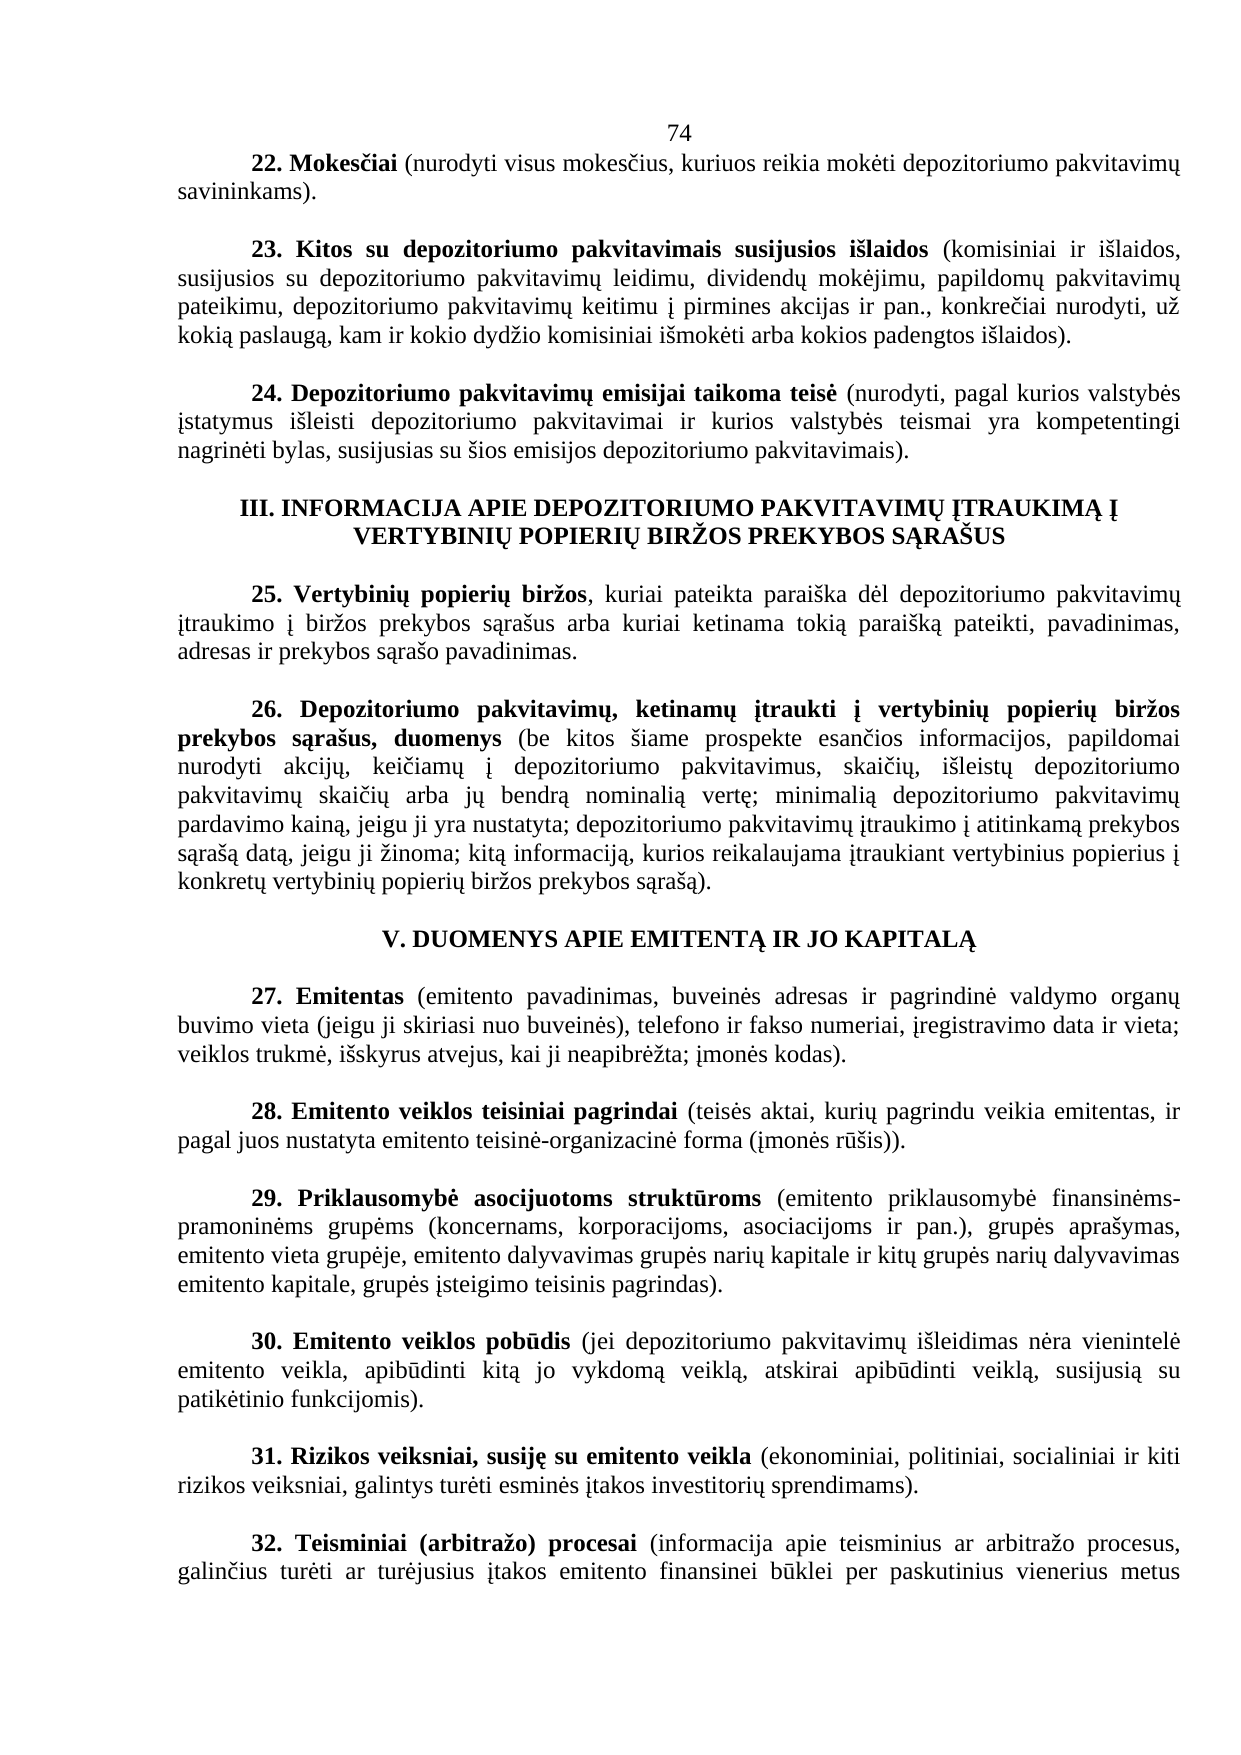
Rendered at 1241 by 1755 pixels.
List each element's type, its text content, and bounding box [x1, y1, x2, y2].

text 28. Emitento veiklos teisiniai pagrindai (teisės aktai, kurių pagrindu veikia emitentas, ir pagal juos nustatyta emitento teisinė-organizacinė forma (įmonės rūšis)). [177, 1096, 1181, 1154]
text 23. Kitos su depozitoriumo pakvitavimais susijusios išlaidos (komisiniai ir išlaidos, susijusios su depozitoriumo pakvitavimų leidimu, dividendų mokėjimu, papildomų pakvitavimų pateikimu, depozitoriumo pakvitavimų keitimu į pirmines akcijas ir pan., konkrečiai nurodyti, už kokią paslaugą, kam ir kokio dydžio komisiniai išmokėti arba kokios padengtos išlaidos). [177, 234, 1181, 349]
text 25. Vertybinių popierių biržos, kuriai pateikta paraiška dėl depozitoriumo pakvitavimų įtraukimo į biržos prekybos sąrašus arba kuriai ketinama tokią paraišką pateikti, pavadinimas, adresas ir prekybos sąrašo pavadinimas. [177, 579, 1181, 665]
text 24. Depozitoriumo pakvitavimų emisijai taikoma teisė (nurodyti, pagal kurios valstybės įstatymus išleisti depozitoriumo pakvitavimai ir kurios valstybės teismai yra kompetentingi nagrinėti bylas, susijusias su šios emisijos depozitoriumo pakvitavimais). [177, 378, 1181, 464]
text 26. Depozitoriumo pakvitavimų, ketinamų įtraukti į vertybinių popierių biržos prekybos sąrašus, duomenys (be kitos šiame prospekte esančios informacijos, papildomai nurodyti akcijų, keičiamų į depozitoriumo pakvitavimus, skaičių, išleistų depozitoriumo pakvitavimų skaičių arba jų bendrą nominalią vertę; minimalią depozitoriumo pakvitavimų pardavimo kainą, jeigu ji yra nustatyta; depozitoriumo pakvitavimų įtraukimo į atitinkamą prekybos sąrašą datą, jeigu ji žinoma; kitą informaciją, kurios reikalaujama įtraukiant vertybinius popierius į konkretų vertybinių popierių biržos prekybos sąrašą). [177, 694, 1181, 895]
text 30. Emitento veiklos pobūdis (jei depozitoriumo pakvitavimų išleidimas nėra vienintelė emitento veikla, apibūdinti kitą jo vykdomą veiklą, atskirai apibūdinti veiklą, susijusią su patikėtinio funkcijomis). [177, 1326, 1181, 1413]
text 29. Priklausomybė asocijuotoms struktūroms (emitento priklausomybė finansinėms-pramoninėms grupėms (koncernams, korporacijoms, asociacijoms ir pan.), grupės aprašymas, emitento vieta grupėje, emitento dalyvavimas grupės narių kapitale ir kitų grupės narių dalyvavimas emitento kapitale, grupės įsteigimo teisinis pagrindas). [177, 1183, 1181, 1298]
text V. DUOMENYS APIE EMITENTĄ IR JO KAPITALĄ [177, 924, 1181, 953]
text 22. Mokesčiai (nurodyti visus mokesčius, kuriuos reikia mokėti depozitoriumo pakvitavimų savininkams). [177, 148, 1181, 205]
text III. INFORMACIJA APIE DEPOZITORIUMO PAKVITAVIMŲ ĮTRAUKIMĄ Į VERTYBINIŲ POPIERIŲ BIRŽOS PREKYBOS SĄRAŠUS [177, 493, 1181, 550]
text 27. Emitentas (emitento pavadinimas, buveinės adresas ir pagrindinė valdymo organų buvimo vieta (jeigu ji skiriasi nuo buveinės), telefono ir fakso numeriai, įregistravimo data ir vieta; veiklos trukmė, išskyrus atvejus, kai ji neapibrėžta; įmonės kodas). [177, 981, 1181, 1068]
text 32. Teisminiai (arbitražo) procesai (informacija apie teisminius ar arbitražo procesus, galinčius turėti ar turėjusius įtakos emitento finansinei būklei per paskutinius vienerius metus [177, 1528, 1181, 1585]
text 31. Rizikos veiksniai, susiję su emitento veikla (ekonominiai, politiniai, socialiniai ir kiti rizikos veiksniai, galintys turėti esminės įtakos investitorių sprendimams). [177, 1441, 1181, 1499]
